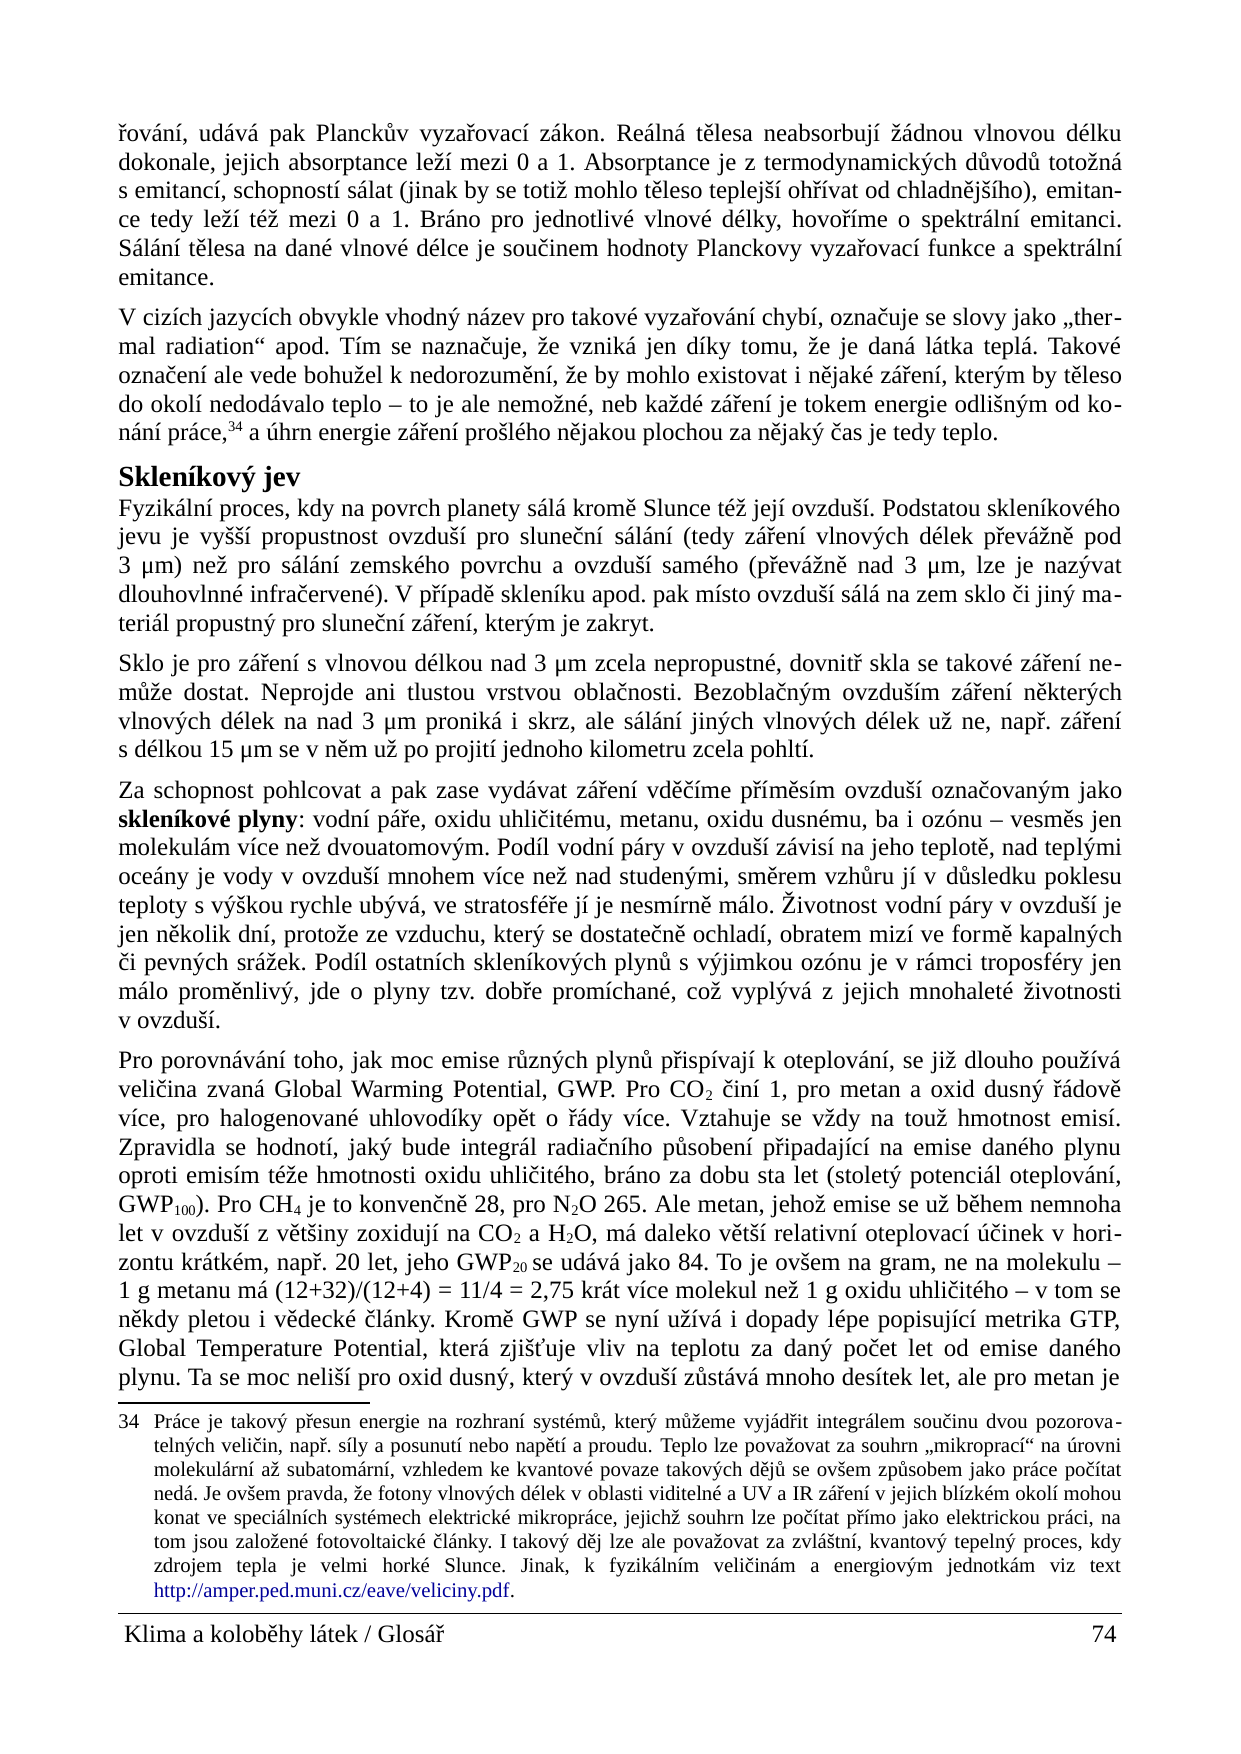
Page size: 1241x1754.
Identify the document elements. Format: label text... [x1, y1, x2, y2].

text Za schopnost pohlcovat a⁠ pak zase vydávat záření vděčíme pří­měsím ovzduší označovaným jako skleníkové plyny: vodní páře, oxidu uhličitému, metanu, oxidu dusnému, ba i⁠ ozónu – vesměs jen molekulám více než dvouatomovým. Podíl vodní páry v⁠ ovzduší závisí na jeho teplotě, nad tep­lými oceány je vody v⁠ ovzduší mnohem více než nad studenými, směrem vzhůru jí v⁠ důsledku poklesu teploty s⁠ výškou rychle ubývá, ve stratosféře jí je nesmírně málo. Životnost vodní páry v⁠ ovzduší je jen několik dní, protože ze vzduchu, který se dostatečně ochladí, obratem mizí ve for­mě kapalných či pevných srážek. Podíl ostatních skleníkových plynů s⁠ výjimkou ozónu je v⁠ rámci troposféry jen málo proměnlivý, jde o⁠ plyny tzv. dobře promíchané, což vyplývá z⁠ jejich mnohaleté životnosti v⁠ ovzduší. [118, 775, 1122, 1034]
text V⁠ cizích jazycích obvykle vhodný název pro takové vyzařování chybí, označuje se slovy jako „ther­mal radiation“ apod. Tím se naznačuje, že vzniká jen díky tomu, že je daná látka teplá. Takové označení ale vede bohužel k⁠ nedorozumění, že by mohlo existovat i⁠ nějaké záření, kterým by těleso do okolí nedodávalo teplo – to je ale nemožné, neb každé záření je tokem energie odlišným od ko­nání práce, a⁠ úhrn energie záření prošlého nějakou plochou za nějaký čas je tedy teplo. [118, 302, 1122, 446]
subtitle Skleníkový jev [118, 459, 1122, 493]
text řování, udává pak Planckův vyzařovací zákon. Reálná tělesa neabsorbují žádnou vlnovou délku dokonale, jejich absorptance leží mezi 0 a⁠ 1. Absorptance je z⁠ termodynamických důvodů totožná s⁠ emitancí, schopností sálat (jinak by se totiž mohlo těleso teplejší ohřívat od chladnějšího), emitan­ce tedy leží též mezi 0 a⁠ 1. Bráno pro jednotlivé vlnové délky, hovoříme o⁠ spektrální emitanci. Sálání tělesa na dané vlnové délce je součinem hodnoty Planckovy vyzařovací funkce a⁠ spektrální emitance. [118, 118, 1122, 291]
text Fyzikální proces, kdy na povrch planety sálá kromě Slunce též její ovzduší. Podstatou skleníkového jevu je vyšší propustnost ovzduší pro sluneční sálání (tedy záření vlnových délek převážně pod 3⁠ μm) než pro sálání zemského povrchu a⁠ ovzduší samého (převážně nad 3 μm, lze je nazývat dlouhovlnné infračervené). V⁠ případě skleníku apod. pak místo ovzduší sálá na zem sklo či jiný ma­teriál propustný pro sluneční záření, kterým je zakryt. [118, 493, 1122, 636]
text Pro porovnávání toho, jak moc emise různých plynů přispívají k oteplování, se již dlouho používá veličina zvaná Global Warming Potential, GWP. Pro CO2 činí 1, pro metan a oxid dusný řádově více, pro halogenované uhlovodíky opět o řády více. Vztahuje se vždy na touž hmotnost emisí. Zpravidla se hodnotí, jaký bude integrál radiačního působení připadající na emise daného plynu oproti emisím téže hmotnosti oxidu uhličitého, bráno za dobu sta let (stoletý potenciál oteplování, GWP100). Pro CH4 je to konvenčně 28, pro N2O 265. Ale metan, jehož emise se už během nemnoha let v⁠ ovzduší z většiny zoxidují na CO2 a H2O, má daleko větší relativní oteplovací účinek v hori­zontu krátkém, např. 20 let, jeho GWP20 se udává jako 84. To je ovšem na gram, ne na molekulu – 1⁠ g metanu má (12+32)/(12+4) = 11/4 = 2,75 krát více molekul než 1 g oxidu uhličitého – v tom se někdy pletou i vědecké články. Kromě GWP se nyní užívá i dopady lépe popisující metrika GTP, Global Temperature Potential, která zjišťuje vliv na teplotu za daný počet let od emise daného plynu. Ta se moc neliší pro oxid dusný, který v ovzduší zůstává mnoho desítek let, ale pro metan je [118, 1046, 1122, 1391]
text Sklo je pro záření s⁠ vlnovou délkou nad 3 μm zcela nepropustné, dovnitř skla se takové záření ne­může dostat. Neprojde ani tlustou vrstvou oblačnosti. Bezoblačným ovzduším záření některých vlnových délek na nad 3 μm proniká i⁠ skrz, ale sálání jiných vlnových délek už ne, např. záření s⁠ délkou 15 μm se v⁠ něm už po projití jednoho kilometru zcela pohltí. [118, 648, 1122, 763]
text Práce je takový přesun energie na rozhraní systémů, který můžeme vyjádřit integrálem součinu dvou pozorova­telných veličin, např. síly a posunutí nebo napětí a proudu. Teplo lze považovat za souhrn „mikroprací“ na úrovni molekulární až subatomární, vzhledem ke kvantové povaze takových dějů se ovšem způsobem jako práce počítat nedá. Je ovšem pravda, že fotony vlnových délek v oblasti viditelné a UV a IR záření v jejich blízkém okolí mohou konat ve speciálních systémech elektrické mikropráce, jejichž souhrn lze počítat přímo jako elektrickou práci, na tom jsou založené fotovoltaické články. I takový děj lze ale považovat za zvláštní, kvantový tepelný proces, kdy zdrojem tepla je velmi horké Slunce. Jinak, k fyzikálním veličinám a energiovým jednotkám viz text http://amper.ped.muni.cz/eave/veliciny.pdf. [118, 1409, 1122, 1602]
